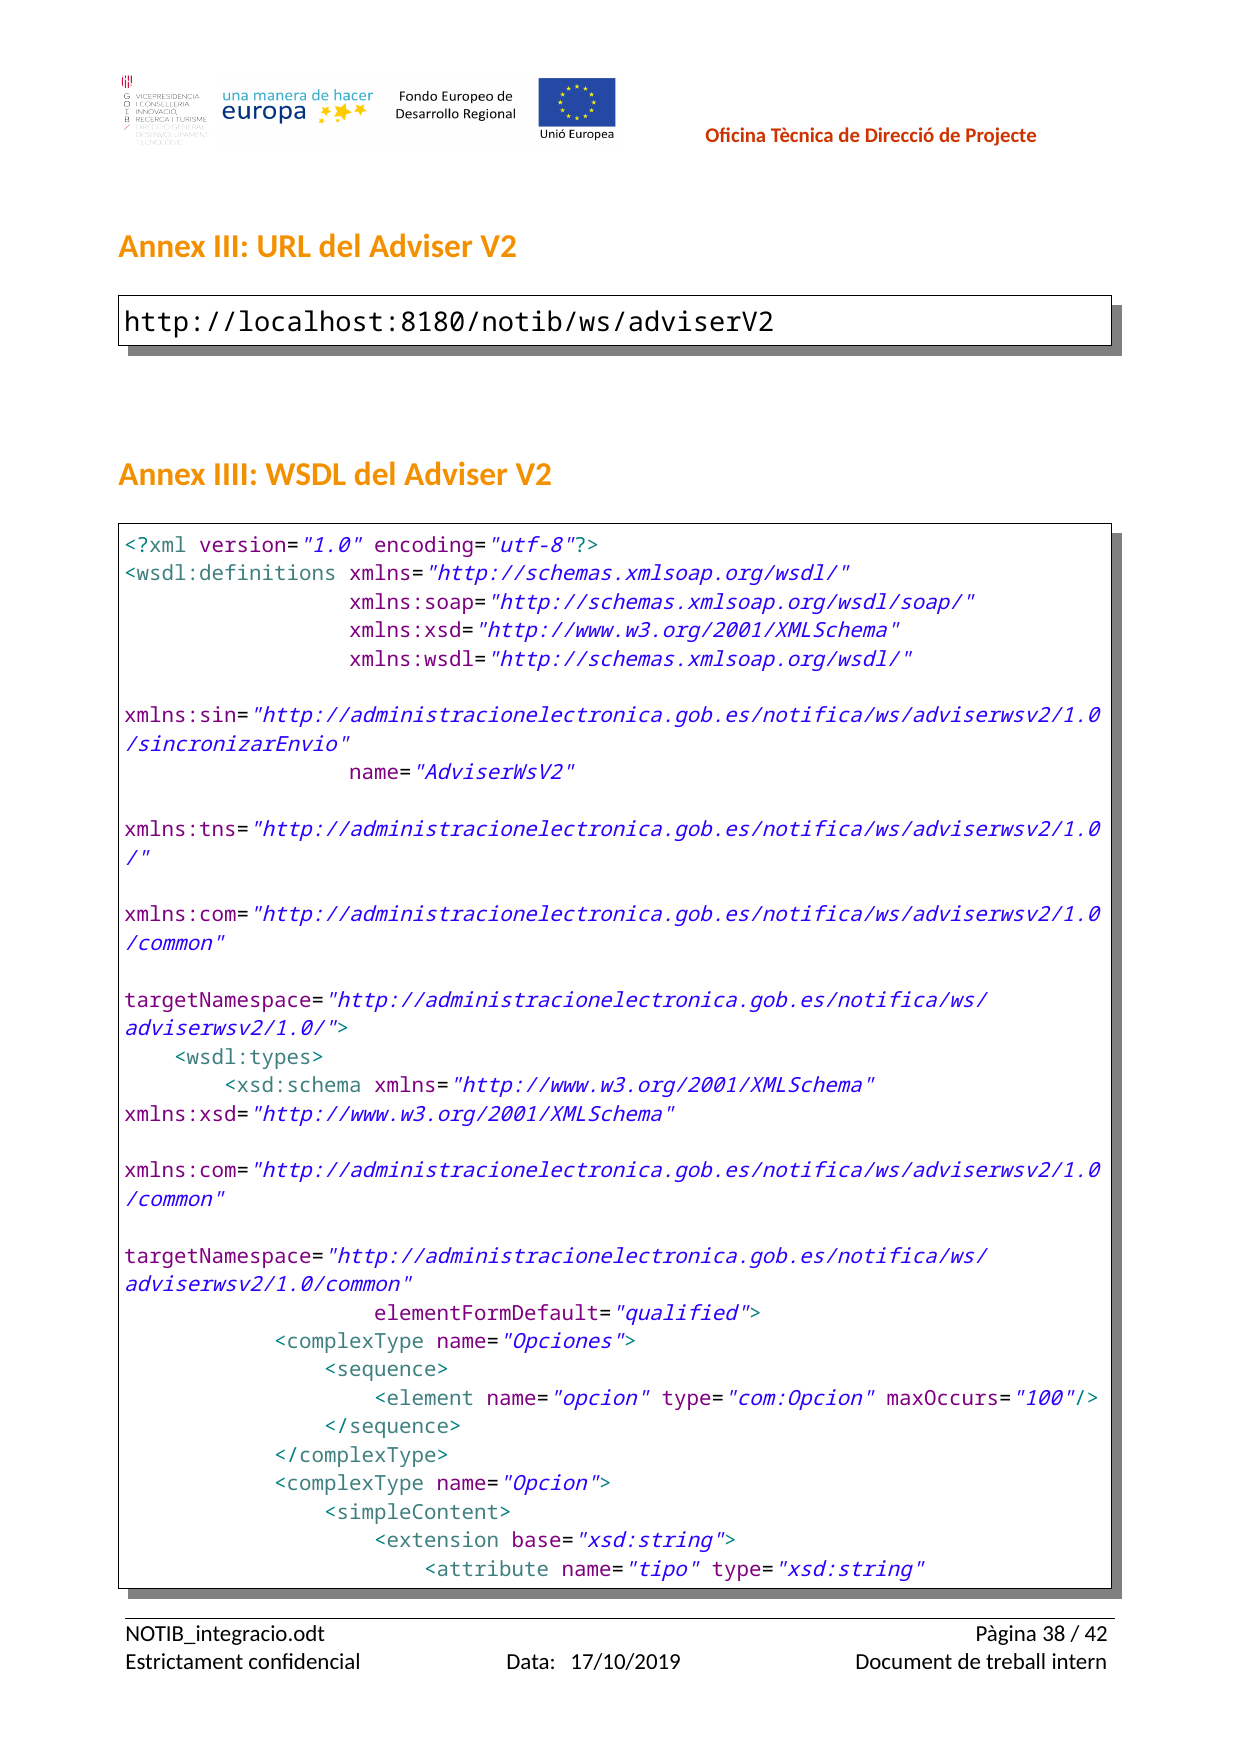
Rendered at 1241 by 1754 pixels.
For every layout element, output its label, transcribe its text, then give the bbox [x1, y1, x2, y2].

subtitle Annex III: URL del Adviser V2 [118, 225, 1122, 266]
picture [219, 73, 621, 147]
table_header http://localhost:8180/notib/ws/adviserV2 [119, 296, 1111, 344]
table_header <?xml version="1.0" encoding="utf-8"?> <wsdl:definitions xmlns="http://schemas.xmlsoap.org/wsdl/" xmlns:soap="http://schemas.xmlsoap.org/wsdl/soap/" xmlns:xsd="http://www.w3.org/2001/XMLSchema" xmlns:wsdl="http://schemas.xmlsoap.org/wsdl/" xmlns:sin="http://administracionelectronica.gob.es/notifica/ws/adviserwsv2/1.0/sincronizarEnvio" name="AdviserWsV2" xmlns:tns="http://administracionelectronica.gob.es/notifica/ws/adviserwsv2/1.0/" xmlns:com="http://administracionelectronica.gob.es/notifica/ws/adviserwsv2/1.0/common" targetNamespace="http://administracionelectronica.gob.es/notifica/ws/adviserwsv2/1.0/"> <wsdl:types> <xsd:schema xmlns="http://www.w3.org/2001/XMLSchema" xmlns:xsd="http://www.w3.org/2001/XMLSchema" xmlns:com="http://administracionelectronica.gob.es/notifica/ws/adviserwsv2/1.0/common" targetNamespace="http://administracionelectronica.gob.es/notifica/ws/adviserwsv2/1.0/common" elementFormDefault="qualified"> <complexType name="Opciones"> <sequence> <element name="opcion" type="com:Opcion" maxOccurs="100"/> </sequence> </complexType> <complexType name="Opcion"> <simpleContent> <extension base="xsd:string"> <attribute name="tipo" type="xsd:string" [119, 524, 1111, 1588]
picture [118, 73, 213, 147]
subtitle Annex IIII: WSDL del Adviser V2 [118, 453, 1122, 494]
